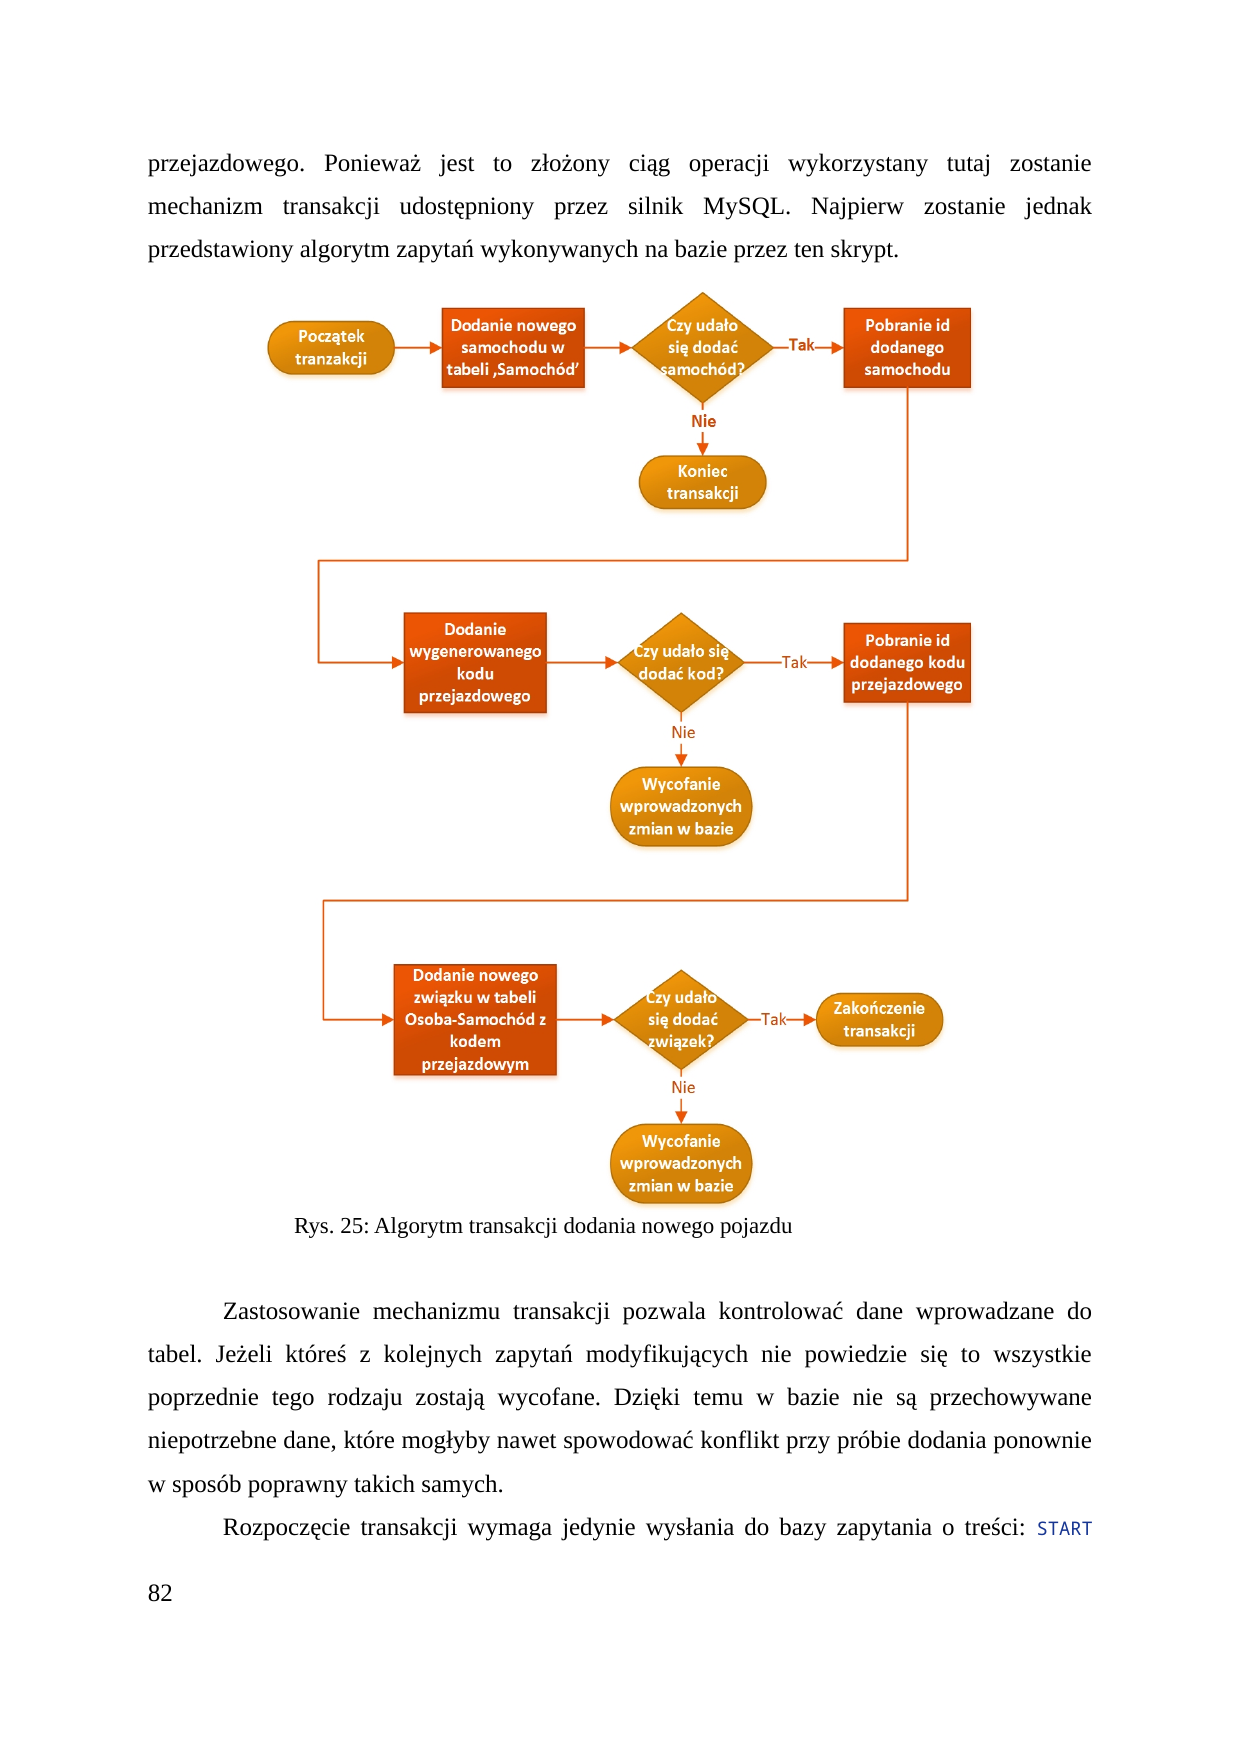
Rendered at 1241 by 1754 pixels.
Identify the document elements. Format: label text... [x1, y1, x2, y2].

text Rozpoczęcie transakcji wymaga jedynie wysłania do bazy zapytania o treści: START [148, 1512, 1093, 1541]
picture [262, 289, 978, 1213]
text Rys. 25: Algorytm transakcji dodania nowego pojazdu [294, 1213, 946, 1239]
text przejazdowego. Ponieważ jest to złożony ciąg operacji wykorzystany tutaj zostanie mechanizm transakcji udostępniony przez silnik MySQL. Najpierw zostanie jednak przedstawiony algorytm zapytań wykonywanych na bazie przez ten skrypt. [148, 148, 1093, 263]
text Zastosowanie mechanizmu transakcji pozwala kontrolować dane wprowadzane do tabel. Jeżeli któreś z kolejnych zapytań modyfikujących nie powiedzie się to wszystkie poprzednie tego rodzaju zostają wycofane. Dzięki temu w bazie nie są przechowywane niepotrzebne dane, które mogłyby nawet spowodować konflikt przy próbie dodania ponownie w sposób poprawny takich samych. [148, 1296, 1093, 1497]
